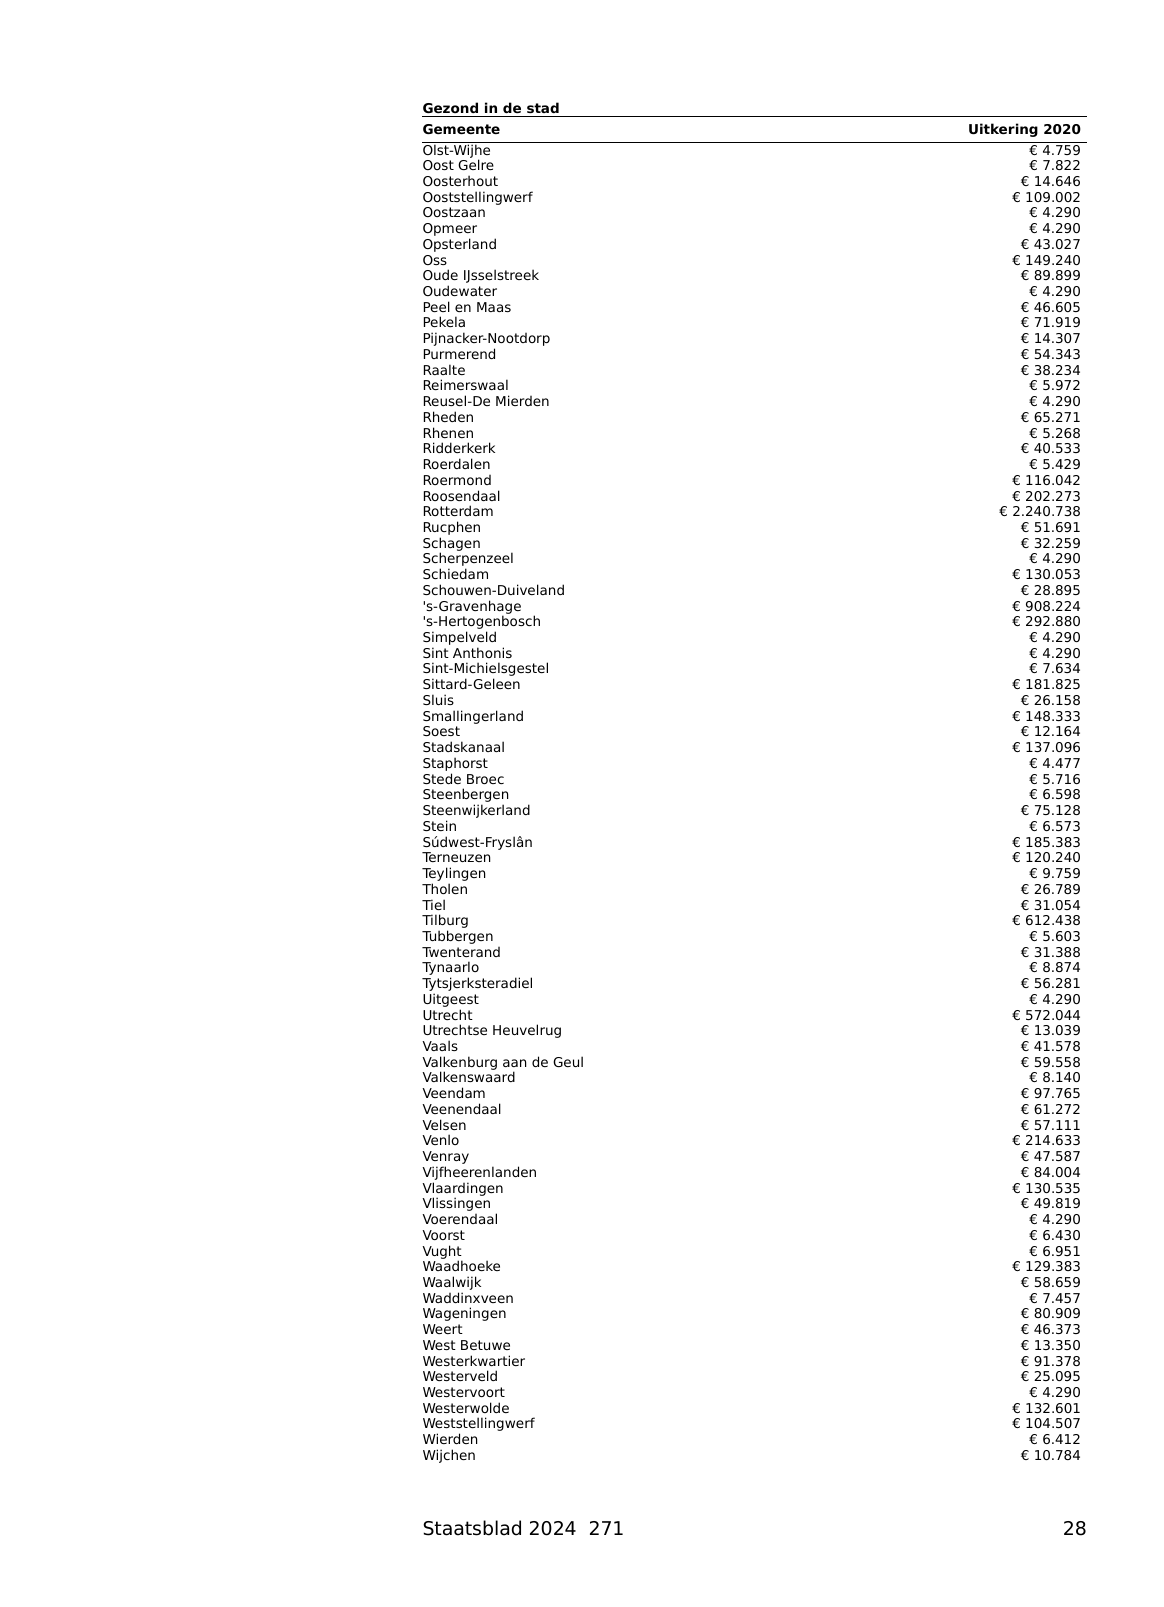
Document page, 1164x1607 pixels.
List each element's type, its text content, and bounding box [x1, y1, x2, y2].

table_cell Opmeer [422, 221, 754, 237]
table_cell € 130.535 [754, 1180, 1087, 1196]
table_cell Pekela [422, 315, 754, 331]
table_cell Uitgeest [422, 992, 754, 1007]
table_cell € 7.822 [754, 158, 1087, 174]
table_cell Uitkering 2020 [754, 117, 1087, 142]
table_cell € 7.457 [754, 1291, 1087, 1306]
table_cell € 57.111 [754, 1118, 1087, 1133]
table_cell € 40.533 [754, 441, 1087, 457]
table_cell € 14.307 [754, 331, 1087, 347]
table_cell Oss [422, 253, 754, 268]
table_cell Oostzaan [422, 205, 754, 221]
table_cell € 148.333 [754, 709, 1087, 724]
table_cell € 4.477 [754, 756, 1087, 771]
table_cell Venlo [422, 1133, 754, 1149]
table_cell € 26.158 [754, 693, 1087, 708]
table_cell Veendam [422, 1086, 754, 1102]
table_cell € 89.899 [754, 268, 1087, 284]
table_cell € 6.951 [754, 1243, 1087, 1259]
table_cell Soest [422, 724, 754, 740]
table_cell Westerveld [422, 1369, 754, 1385]
table_cell € 13.350 [754, 1338, 1087, 1353]
table_cell € 10.784 [754, 1448, 1087, 1463]
table_cell Reusel-De Mierden [422, 394, 754, 410]
table_cell Tynaarlo [422, 960, 754, 976]
table_cell Tubbergen [422, 929, 754, 944]
table_cell Weert [422, 1322, 754, 1338]
table_cell € 202.273 [754, 488, 1087, 504]
table_cell € 47.587 [754, 1149, 1087, 1165]
table_cell € 4.290 [754, 551, 1087, 567]
table_cell Vlaardingen [422, 1180, 754, 1196]
table_cell West Betuwe [422, 1338, 754, 1353]
table_cell Súdwest-Fryslân [422, 834, 754, 850]
table_cell Veenendaal [422, 1102, 754, 1117]
table_cell € 9.759 [754, 866, 1087, 882]
table_cell € 214.633 [754, 1133, 1087, 1149]
table_cell € 149.240 [754, 253, 1087, 268]
table_cell Ridderkerk [422, 441, 754, 457]
table_cell € 84.004 [754, 1165, 1087, 1180]
table_cell € 13.039 [754, 1023, 1087, 1039]
table_cell Ooststellingwerf [422, 190, 754, 205]
table_cell € 6.430 [754, 1228, 1087, 1243]
table_cell Rhenen [422, 425, 754, 441]
table_cell Teylingen [422, 866, 754, 882]
table_cell Sittard-Geleen [422, 677, 754, 693]
table_cell Voerendaal [422, 1212, 754, 1228]
table_cell € 8.140 [754, 1070, 1087, 1086]
table_cell Tytsjerksteradiel [422, 976, 754, 992]
table_cell € 91.378 [754, 1354, 1087, 1369]
table_cell € 5.603 [754, 929, 1087, 944]
table_cell € 97.765 [754, 1086, 1087, 1102]
table_cell € 5.716 [754, 771, 1087, 787]
table_cell € 181.825 [754, 677, 1087, 693]
table_cell Wierden [422, 1432, 754, 1448]
table_cell Stadskanaal [422, 740, 754, 756]
table_cell € 14.646 [754, 174, 1087, 189]
table_cell Rotterdam [422, 504, 754, 520]
table_cell € 4.290 [754, 221, 1087, 237]
table_cell Vaals [422, 1039, 754, 1054]
table_cell Oost Gelre [422, 158, 754, 174]
table_cell Pijnacker-Nootdorp [422, 331, 754, 347]
table_cell € 71.919 [754, 315, 1087, 331]
table_cell Waalwijk [422, 1275, 754, 1291]
table_cell € 46.373 [754, 1322, 1087, 1338]
table_cell Schagen [422, 536, 754, 551]
table_cell Westerwolde [422, 1401, 754, 1416]
table_cell Vlissingen [422, 1196, 754, 1212]
table_cell Valkenburg aan de Geul [422, 1055, 754, 1070]
table_cell Weststellingwerf [422, 1416, 754, 1432]
table_cell € 2.240.738 [754, 504, 1087, 520]
table_cell € 38.234 [754, 363, 1087, 378]
table_cell Voorst [422, 1228, 754, 1243]
table_cell € 65.271 [754, 410, 1087, 425]
table_cell Velsen [422, 1118, 754, 1133]
table_cell Sluis [422, 693, 754, 708]
table_cell Oudewater [422, 284, 754, 299]
table_cell Tholen [422, 882, 754, 897]
table_cell € 41.578 [754, 1039, 1087, 1054]
table_cell Valkenswaard [422, 1070, 754, 1086]
table_cell 's-Gravenhage [422, 599, 754, 614]
table_cell Olst-Wijhe [422, 143, 754, 158]
table_cell € 132.601 [754, 1401, 1087, 1416]
table_cell € 28.895 [754, 583, 1087, 598]
table_cell € 58.659 [754, 1275, 1087, 1291]
table_cell € 59.558 [754, 1055, 1087, 1070]
table_cell Steenbergen [422, 787, 754, 803]
table_cell Smallingerland [422, 709, 754, 724]
table_cell Sint-Michielsgestel [422, 661, 754, 677]
table_cell Roerdalen [422, 457, 754, 473]
table_cell € 908.224 [754, 599, 1087, 614]
table_cell € 116.042 [754, 473, 1087, 488]
table_cell Staphorst [422, 756, 754, 771]
table_cell Twenterand [422, 945, 754, 960]
table_cell Tilburg [422, 913, 754, 929]
table_cell Stein [422, 819, 754, 834]
table_cell € 31.054 [754, 897, 1087, 913]
table_cell Sint Anthonis [422, 646, 754, 661]
table_cell € 6.412 [754, 1432, 1087, 1448]
table_cell € 6.598 [754, 787, 1087, 803]
table_header Gezond in de stad [422, 100, 1087, 116]
table_cell € 4.290 [754, 630, 1087, 646]
table_cell Simpelveld [422, 630, 754, 646]
table_cell € 46.605 [754, 300, 1087, 315]
table_cell Utrechtse Heuvelrug [422, 1023, 754, 1039]
table_cell € 6.573 [754, 819, 1087, 834]
table_cell Vijfheerenlanden [422, 1165, 754, 1180]
table_cell Utrecht [422, 1008, 754, 1023]
table_cell Opsterland [422, 237, 754, 252]
table_cell Scherpenzeel [422, 551, 754, 567]
table_cell Vught [422, 1243, 754, 1259]
table_cell € 4.290 [754, 284, 1087, 299]
table_cell € 61.272 [754, 1102, 1087, 1117]
table_cell Venray [422, 1149, 754, 1165]
table_cell € 109.002 [754, 190, 1087, 205]
table_cell € 5.268 [754, 425, 1087, 441]
table_cell € 80.909 [754, 1306, 1087, 1322]
table_cell Wijchen [422, 1448, 754, 1463]
table_cell Schouwen-Duiveland [422, 583, 754, 598]
table_cell € 292.880 [754, 614, 1087, 630]
table_cell € 5.429 [754, 457, 1087, 473]
table_cell € 4.290 [754, 992, 1087, 1007]
table_cell Terneuzen [422, 850, 754, 866]
table_cell Oude IJsselstreek [422, 268, 754, 284]
table_cell Stede Broec [422, 771, 754, 787]
table_cell € 56.281 [754, 976, 1087, 992]
table_cell Waadhoeke [422, 1259, 754, 1275]
table_cell 's-Hertogenbosch [422, 614, 754, 630]
table_cell Reimerswaal [422, 378, 754, 394]
table_cell € 51.691 [754, 520, 1087, 536]
table_cell € 31.388 [754, 945, 1087, 960]
table_cell € 8.874 [754, 960, 1087, 976]
table_cell Wageningen [422, 1306, 754, 1322]
table_cell Waddinxveen [422, 1291, 754, 1306]
table_cell € 120.240 [754, 850, 1087, 866]
table_cell € 104.507 [754, 1416, 1087, 1432]
table_cell € 4.290 [754, 205, 1087, 221]
table_cell € 4.290 [754, 646, 1087, 661]
table_cell Schiedam [422, 567, 754, 583]
table_cell € 4.759 [754, 143, 1087, 158]
table_cell € 26.789 [754, 882, 1087, 897]
table_cell € 7.634 [754, 661, 1087, 677]
table_cell Raalte [422, 363, 754, 378]
table_cell Roermond [422, 473, 754, 488]
table_cell Tiel [422, 897, 754, 913]
table_cell € 130.053 [754, 567, 1087, 583]
table_cell Purmerend [422, 347, 754, 362]
table_cell Steenwijkerland [422, 803, 754, 819]
table_cell Westerkwartier [422, 1354, 754, 1369]
table_cell € 612.438 [754, 913, 1087, 929]
table_cell € 4.290 [754, 394, 1087, 410]
table_cell Oosterhout [422, 174, 754, 189]
table_cell € 5.972 [754, 378, 1087, 394]
table_cell € 4.290 [754, 1212, 1087, 1228]
table_cell Roosendaal [422, 488, 754, 504]
table_cell € 572.044 [754, 1008, 1087, 1023]
table_cell Westervoort [422, 1385, 754, 1401]
table_cell Gemeente [422, 117, 754, 142]
table_cell € 54.343 [754, 347, 1087, 362]
table_cell € 43.027 [754, 237, 1087, 252]
table_cell € 4.290 [754, 1385, 1087, 1401]
table_cell Rucphen [422, 520, 754, 536]
table_cell € 129.383 [754, 1259, 1087, 1275]
table_cell € 12.164 [754, 724, 1087, 740]
table_cell Peel en Maas [422, 300, 754, 315]
table_cell € 25.095 [754, 1369, 1087, 1385]
table_cell € 75.128 [754, 803, 1087, 819]
table_cell € 32.259 [754, 536, 1087, 551]
table_cell € 185.383 [754, 834, 1087, 850]
table_cell Rheden [422, 410, 754, 425]
table_cell € 49.819 [754, 1196, 1087, 1212]
table_cell € 137.096 [754, 740, 1087, 756]
